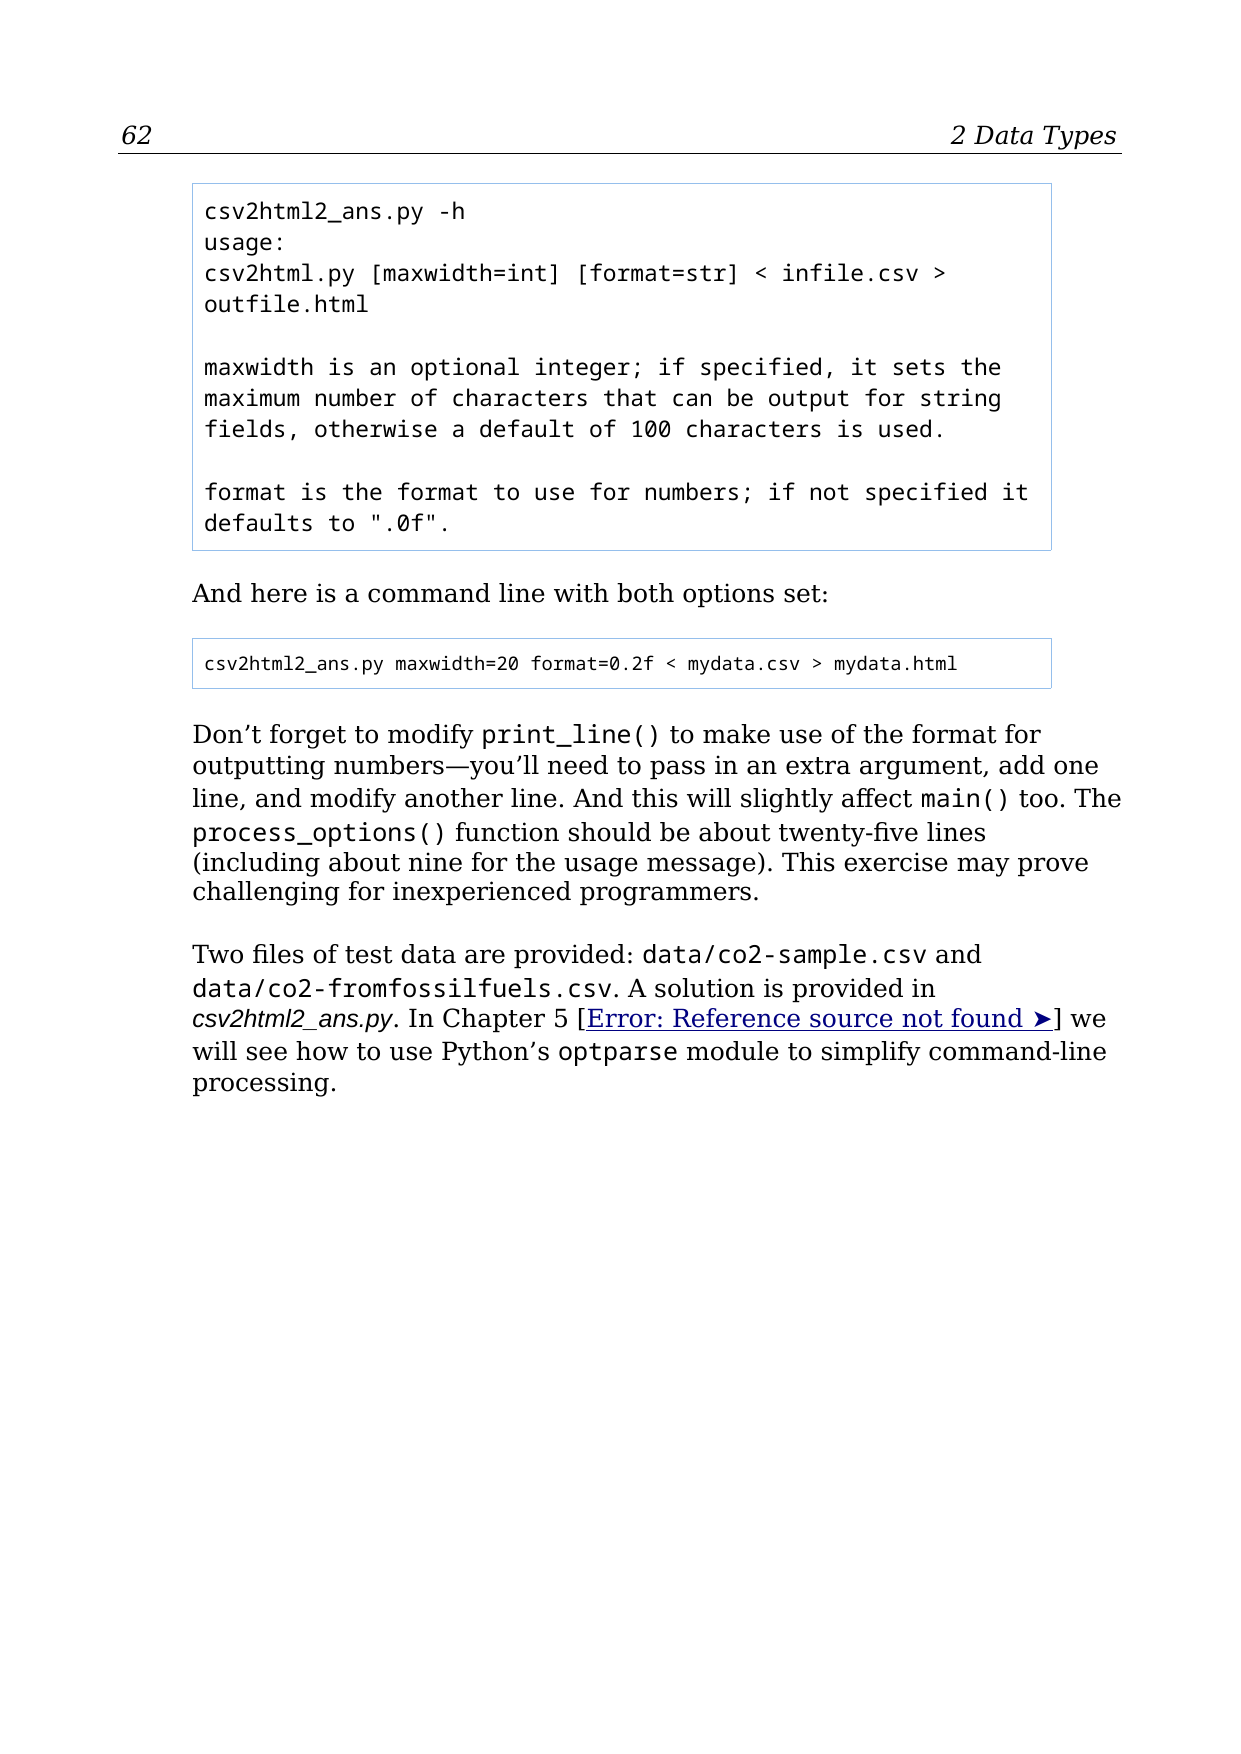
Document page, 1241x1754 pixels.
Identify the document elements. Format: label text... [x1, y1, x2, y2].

text maxwidth is an optional integer; if specified, it sets the maximum number of characters that can be output for string fields, otherwise a default of 100 characters is used. [193, 339, 1051, 433]
text csv2html2_ans.py -h [193, 184, 1051, 214]
text Two files of test data are provided: data/co2-sample.csv and data/co2‑fromfossilfuels.csv. A solution is provided in csv2html2_ans.py. In Chapter 5 [Error: Reference source not found ➤] we will see how to use Python’s optparse module to simplify command-line processing. [192, 936, 1122, 1097]
text Don’t forget to modify print_line() to make use of the format for outputting numbers—you’ll need to pass in an extra argument, add one line, and modify another line. And this will slightly affect main() too. The process_options() function should be about twenty-five lines (including about nine for the usage message). This exercise may prove challenging for inexperienced programmers. [192, 717, 1122, 907]
text usage: [193, 214, 1051, 245]
text And here is a command line with both options set: [192, 580, 1122, 609]
text format is the format to use for numbers; if not specified it defaults to ".0f". [193, 464, 1051, 550]
text csv2html2_ans.py maxwidth=20 format=0.2f < mydata.csv > mydata.html [193, 639, 1051, 688]
text csv2html.py [maxwidth=int] [format=str] < infile.csv > outfile.html [193, 245, 1051, 308]
